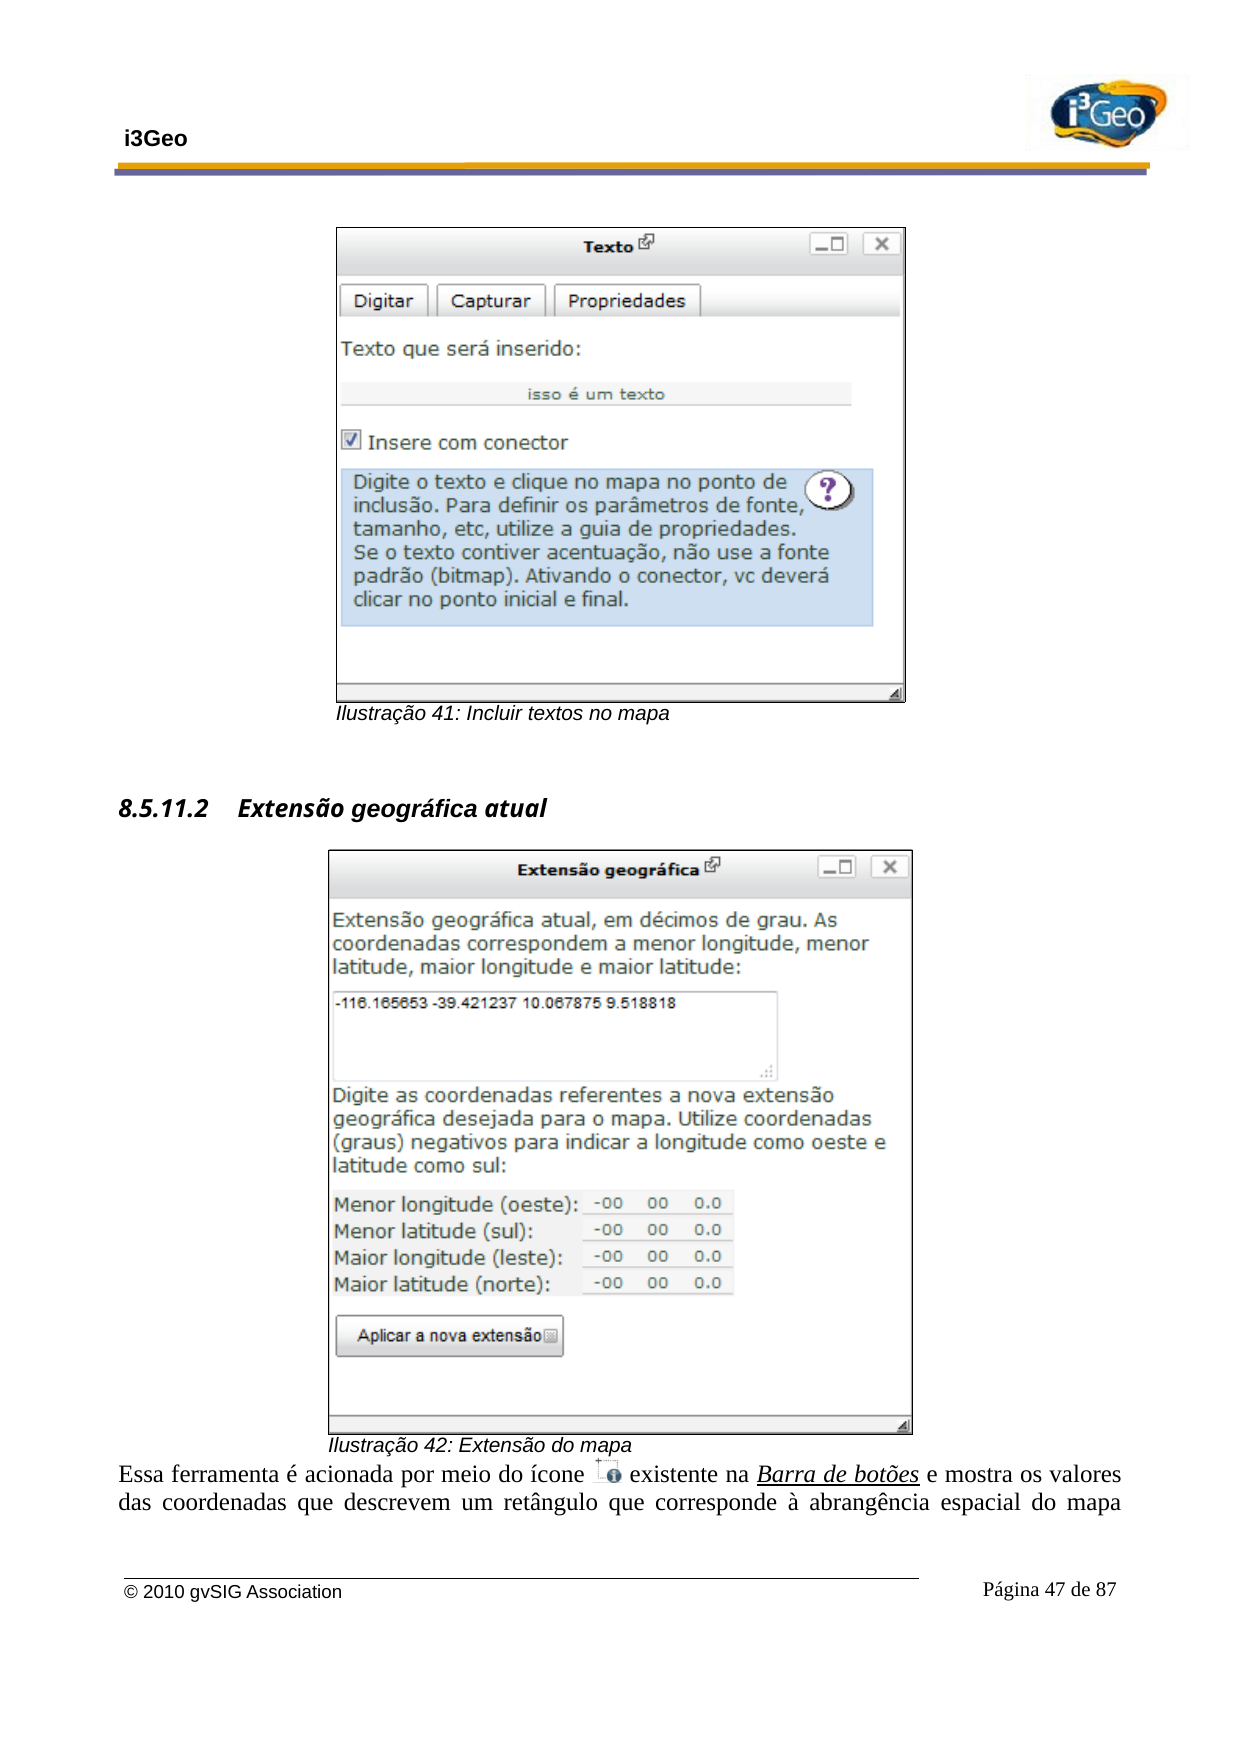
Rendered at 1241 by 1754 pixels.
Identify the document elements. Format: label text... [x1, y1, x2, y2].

picture [1025, 74, 1191, 151]
text Ilustração 42: Extensão do mapa [328, 1435, 912, 1457]
text Essa ferramenta é acionada por meio do ícone existente na Barra de botões e mostra os valores das coordenadas que descrevem um retângulo que corresponde à abrangência espacial do mapa [118, 862, 1122, 1516]
text Ilustração 41: Incluir textos no mapa [336, 703, 904, 725]
subtitle Extensão geográfica atual [118, 790, 1122, 824]
picture [592, 1457, 623, 1483]
picture [329, 851, 912, 1434]
picture [337, 228, 905, 702]
